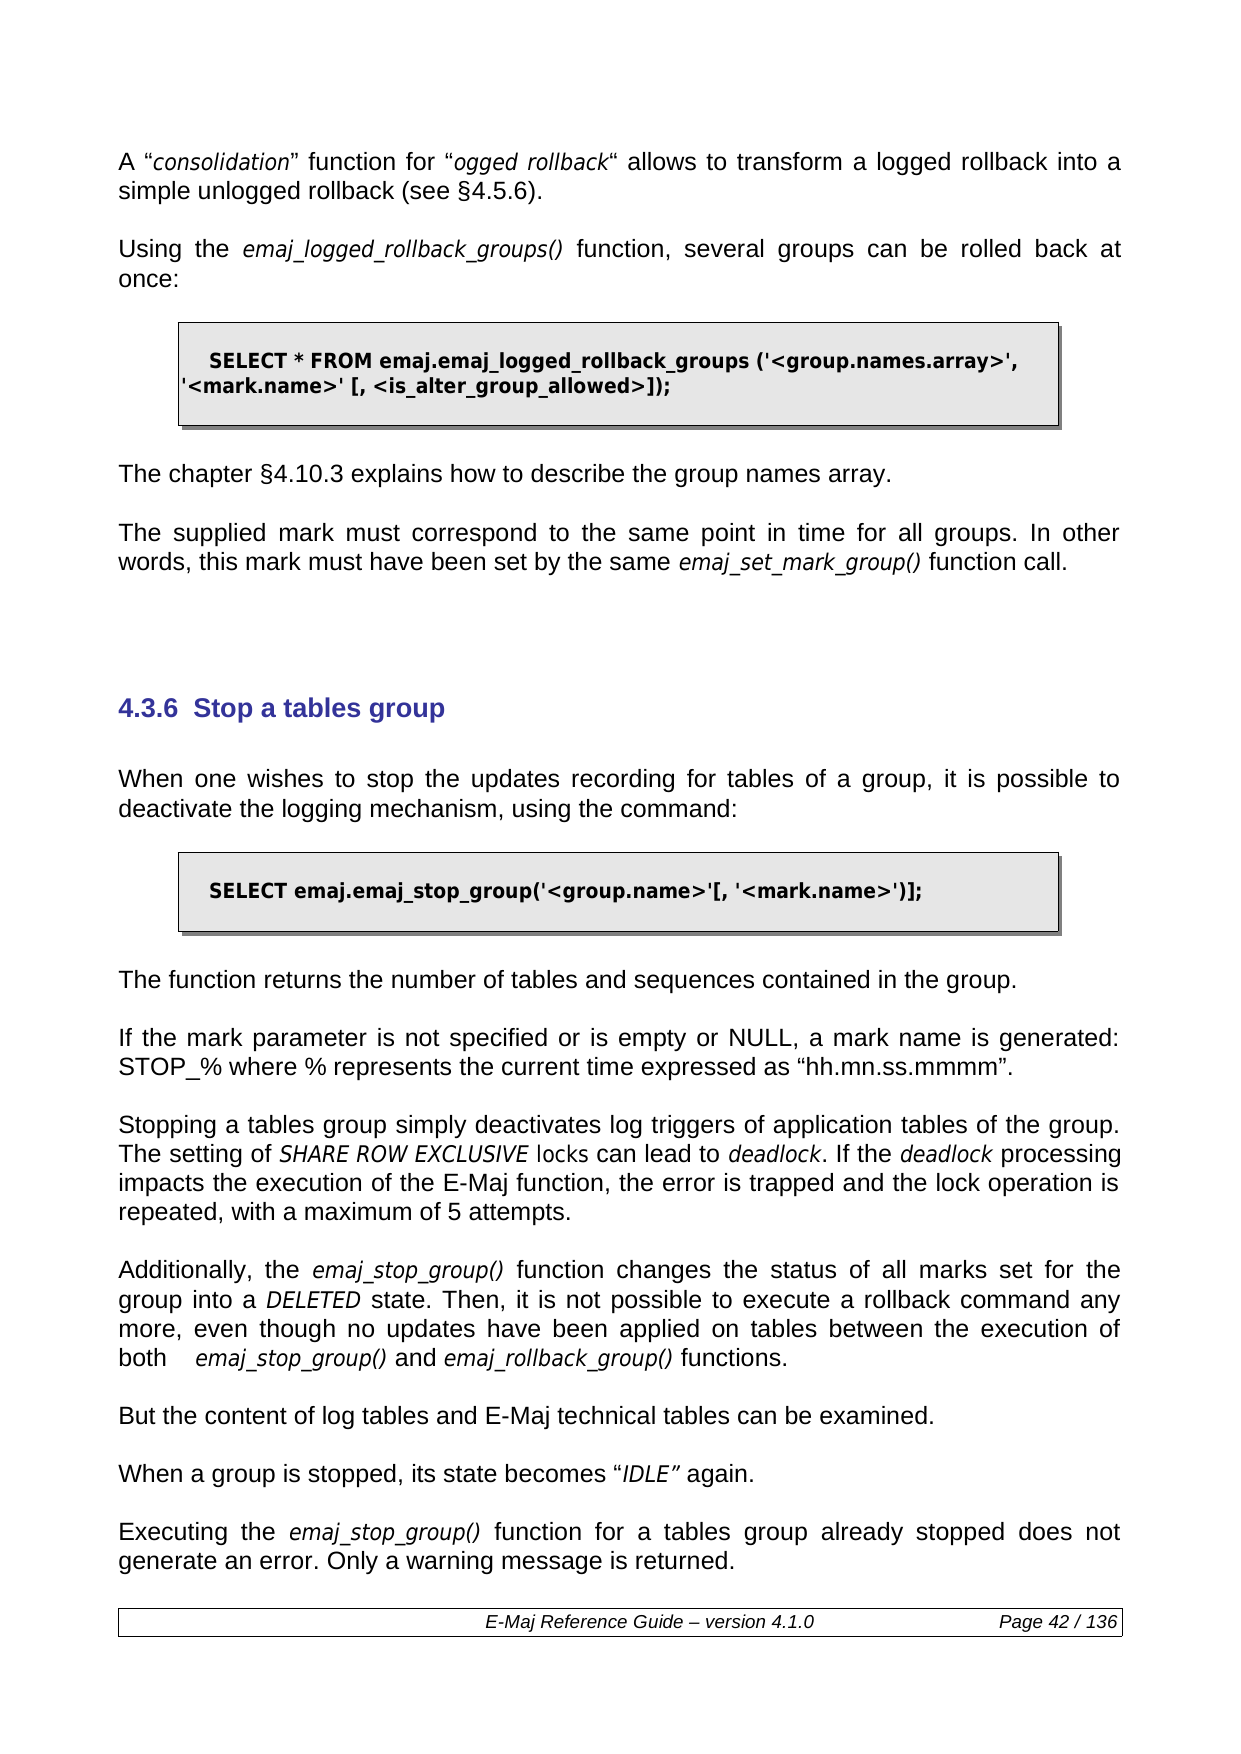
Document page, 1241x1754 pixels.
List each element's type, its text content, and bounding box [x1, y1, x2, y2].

text SELECT * FROM emaj.emaj_logged_rollback_groups ('<group.names.array>', '<mark.name>' [, <is_alter_group_allowed>]); [179, 346, 1058, 395]
subtitle Stop a tables group [118, 692, 1122, 723]
text The chapter §4.10.3 explains how to describe the group names array. [118, 459, 1122, 488]
text But the content of log tables and E-Maj technical tables can be examined. [118, 1401, 1122, 1430]
text Using the emaj_logged_rollback_groups() function, several groups can be rolled back at once: [118, 234, 1122, 292]
text SELECT emaj.emaj_stop_group('<group.name>'[, '<mark.name>')]; [179, 876, 1058, 901]
text Additionally, the emaj_stop_group() function changes the status of all marks set for the group into a DELETED state. Then, it is not possible to execute a rollback command any more, even though no updates have been applied on tables between the execution of both emaj_stop_group() and emaj_rollback_group() functions. [118, 1255, 1122, 1372]
text Stopping a tables group simply deactivates log triggers of application tables of the group. The setting of SHARE ROW EXCLUSIVE locks can lead to deadlock. If the deadlock processing impacts the execution of the E-Maj function, the error is trapped and the lock operation is repeated, with a maximum of 5 attempts. [118, 1110, 1122, 1226]
text Executing the emaj_stop_group() function for a tables group already stopped does not generate an error. Only a warning message is returned. [118, 1517, 1122, 1575]
text If the mark parameter is not specified or is empty or NULL, a mark name is generated: STOP_% where % represents the current time expressed as “hh.mn.ss.mmmm”. [118, 1023, 1122, 1081]
text The function returns the number of tables and sequences contained in the group. [118, 965, 1122, 994]
text When a group is stopped, its state becomes “IDLE” again. [118, 1459, 1122, 1488]
text A “consolidation” function for “ogged rollback“ allows to transform a logged rollback into a simple unlogged rollback (see §4.5.6). [118, 147, 1122, 205]
text When one wishes to stop the updates recording for tables of a group, it is possible to deactivate the logging mechanism, using the command: [118, 764, 1122, 822]
text The supplied mark must correspond to the same point in time for all groups. In other words, this mark must have been set by the same emaj_set_mark_group() function call. [118, 517, 1122, 576]
